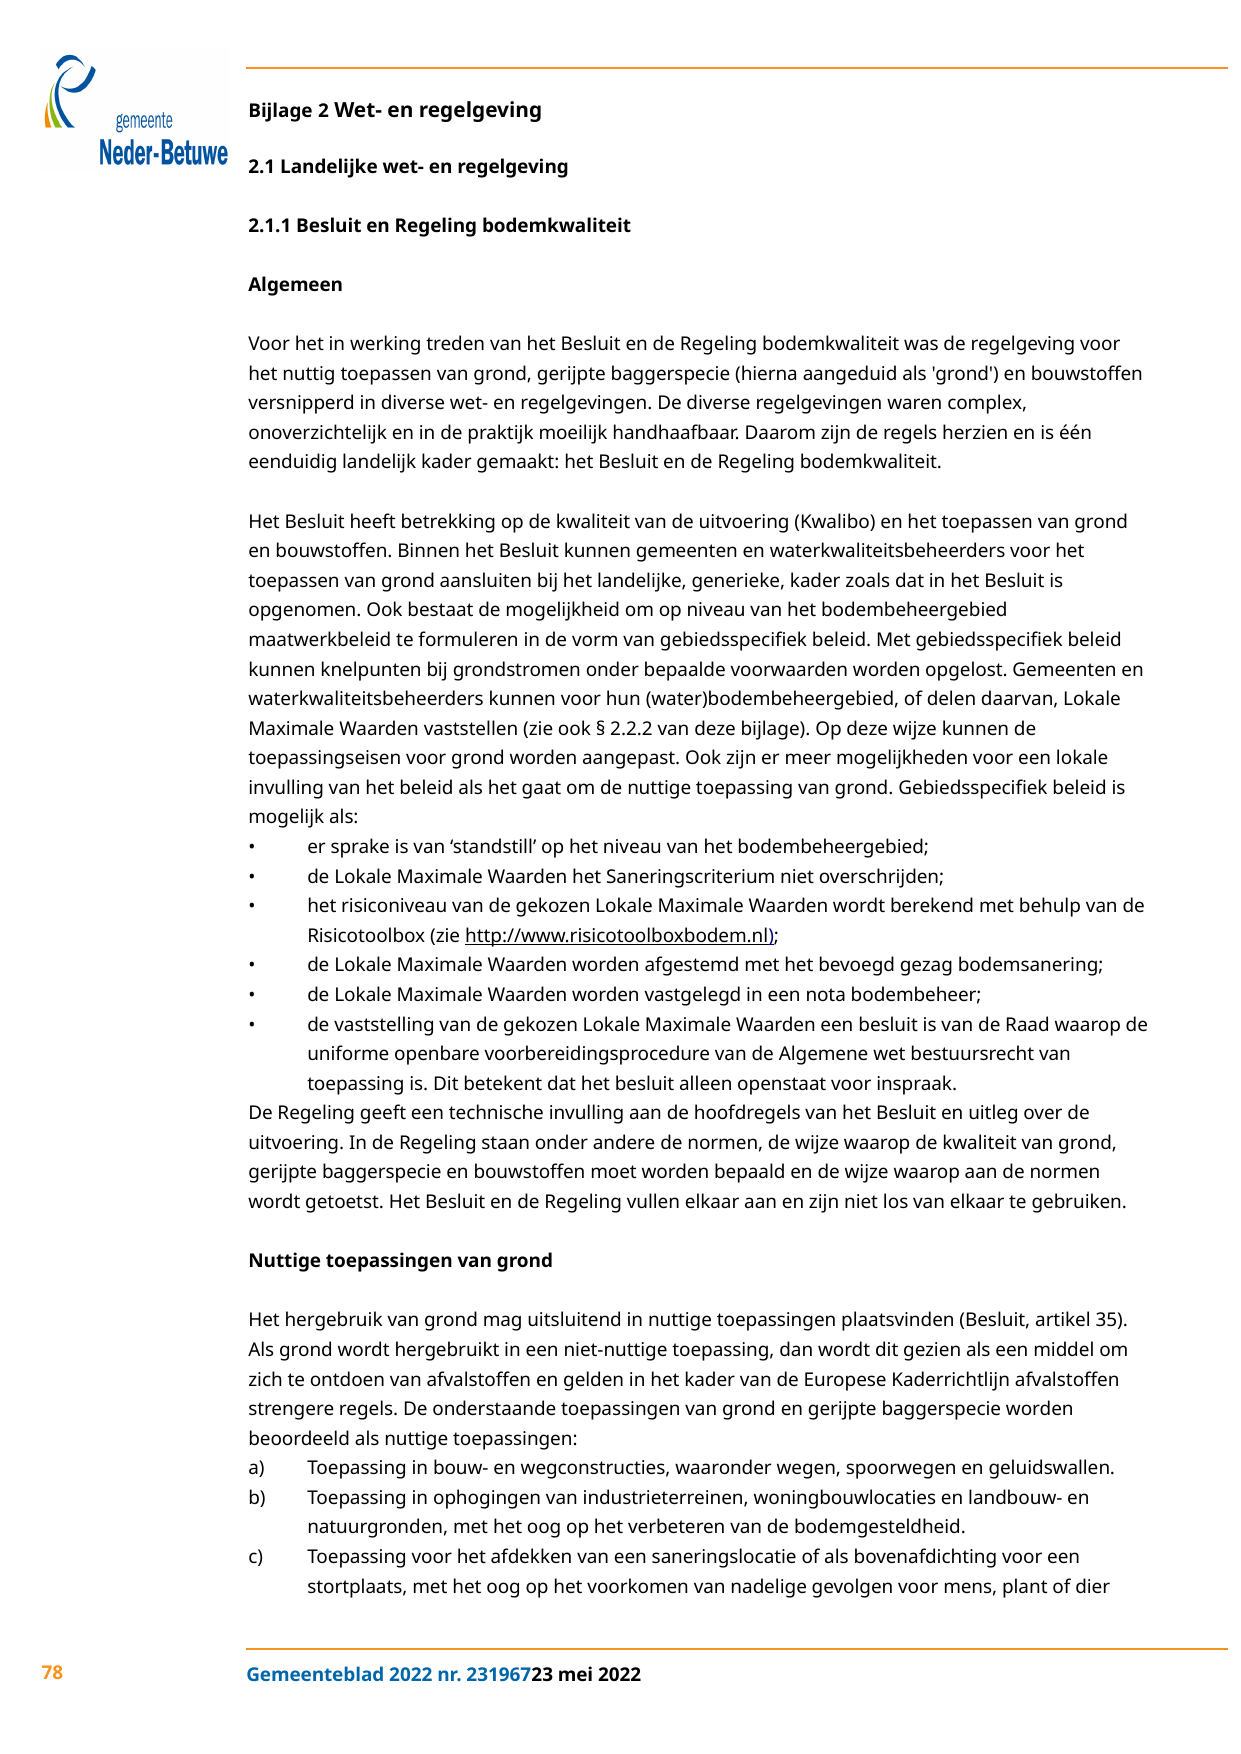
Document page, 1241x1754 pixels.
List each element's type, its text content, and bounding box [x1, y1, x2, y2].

list Toepassing in bouw- en wegconstructies, waaronder wegen, spoorwegen en geluidswallen. [248, 1454, 1152, 1480]
list het risiconiveau van de gekozen Lokale Maximale Waarden wordt berekend met behulp van de Risicotoolbox (zie http://www.risicotoolboxbodem.nl); [248, 892, 1152, 948]
text De Regeling geeft een technische invulling aan de hoofdregels van het Besluit en uitleg over de uitvoering. In de Regeling staan onder andere de normen, de wijze waarop de kwaliteit van grond, gerijpte baggerspecie en bouwstoffen moet worden bepaald en de wijze waarop aan de normen wordt getoetst. Het Besluit en de Regeling vullen elkaar aan en zijn niet los van elkaar te gebruiken. [248, 1099, 1152, 1214]
text 2.1.1 Besluit en Regeling bodemkwaliteit [248, 212, 1152, 238]
text Het Besluit heeft betrekking op de kwaliteit van de uitvoering (Kwalibo) en het toepassen van grond en bouwstoffen. Binnen het Besluit kunnen gemeenten en waterkwaliteitsbeheerders voor het toepassen van grond aansluiten bij het landelijke, generieke, kader zoals dat in het Besluit is opgenomen. Ook bestaat de mogelijkheid om op niveau van het bodembeheergebied maatwerkbeleid te formuleren in de vorm van gebiedsspecifiek beleid. Met gebiedsspecifiek beleid kunnen knelpunten bij grondstromen onder bepaalde voorwaarden worden opgelost. Gemeenten en waterkwaliteitsbeheerders kunnen voor hun (water)bodembeheergebied, of delen daarvan, Lokale Maximale Waarden vaststellen (zie ook § 2.2.2 van deze bijlage). Op deze wijze kunnen de toepassingseisen voor grond worden aangepast. Ook zijn er meer mogelijkheden voor een lokale invulling van het beleid als het gaat om de nuttige toepassing van grond. Gebiedsspecifiek beleid is mogelijk als: [248, 508, 1152, 829]
list de Lokale Maximale Waarden worden vastgelegd in een nota bodembeheer; [248, 981, 1152, 1007]
text 2.1 Landelijke wet- en regelgeving [248, 153, 1152, 179]
list de vaststelling van de gekozen Lokale Maximale Waarden een besluit is van de Raad waarop de uniforme openbare voorbereidingsprocedure van de Algemene wet bestuursrecht van toepassing is. Dit betekent dat het besluit alleen openstaat voor inspraak. [248, 1011, 1152, 1096]
text Bijlage 2 Wet- en regelgeving [248, 95, 1152, 123]
list de Lokale Maximale Waarden worden afgestemd met het bevoegd gezag bodemsanering; [248, 952, 1152, 977]
list Toepassing voor het afdekken van een saneringslocatie of als bovenafdichting voor een stortplaats, met het oog op het voorkomen van nadelige gevolgen voor mens, plant of dier [248, 1543, 1152, 1599]
text Voor het in werking treden van het Besluit en de Regeling bodemkwaliteit was de regelgeving voor het nuttig toepassen van grond, gerijpte baggerspecie (hierna aangeduid als 'grond') en bouwstoffen versnipperd in diverse wet- en regelgevingen. De diverse regelgevingen waren complex, onoverzichtelijk en in de praktijk moeilijk handhaafbaar. Daarom zijn de regels herzien en is één eenduidig landelijk kader gemaakt: het Besluit en de Regeling bodemkwaliteit. [248, 330, 1152, 474]
text Algemeen [248, 271, 1152, 297]
list Toepassing in ophogingen van industrieterreinen, woningbouwlocaties en landbouw- en natuurgronden, met het oog op het verbeteren van de bodemgesteldheid. [248, 1484, 1152, 1539]
text Het hergebruik van grond mag uitsluitend in nuttige toepassingen plaatsvinden (Besluit, artikel 35). Als grond wordt hergebruikt in een niet-nuttige toepassing, dan wordt dit gezien als een middel om zich te ontdoen van afvalstoffen en gelden in het kader van de Europese Kaderrichtlijn afvalstoffen strengere regels. De onderstaande toepassingen van grond en gerijpte baggerspecie worden beoordeeld als nuttige toepassingen: [248, 1307, 1152, 1451]
list de Lokale Maximale Waarden het Saneringscriterium niet overschrijden; [248, 863, 1152, 889]
text Nuttige toepassingen van grond [248, 1247, 1152, 1273]
picture [41, 47, 231, 172]
list er sprake is van ‘standstill’ op het niveau van het bodembeheergebied; [248, 833, 1152, 859]
